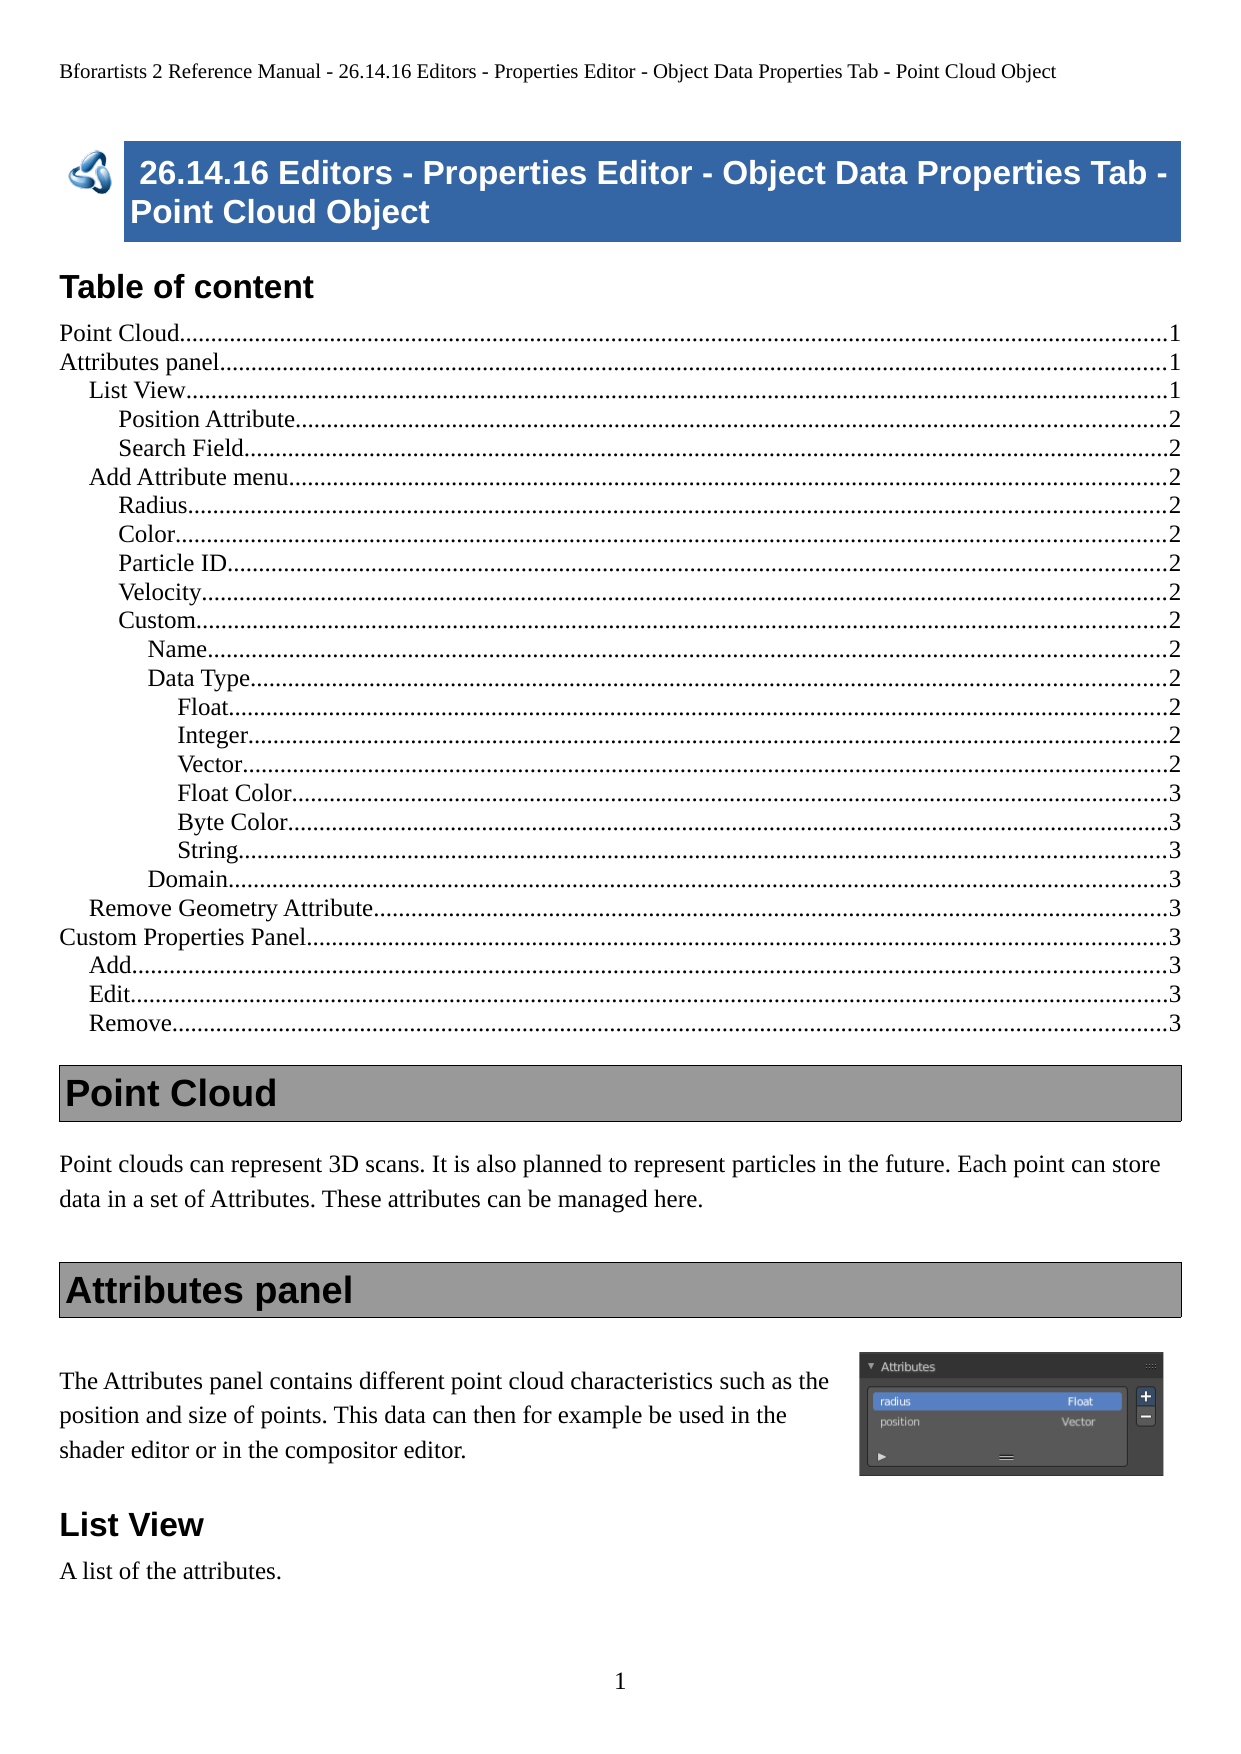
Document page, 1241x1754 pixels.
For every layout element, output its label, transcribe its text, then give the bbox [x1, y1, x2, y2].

text Remove 3 [88, 1008, 1181, 1037]
text Data Type 2 [147, 663, 1181, 692]
text Point clouds can represent 3D scans. It is also planned to represent particles in the future. Each point can store data in a set of Attributes. These attributes can be managed here. [59, 1149, 1181, 1213]
text Color 2 [118, 519, 1181, 548]
text Search Field 2 [118, 433, 1181, 462]
text Add 3 [88, 950, 1181, 979]
subtitle List View [59, 1505, 1181, 1544]
picture [65, 147, 114, 197]
text Integer 2 [177, 720, 1181, 749]
text Particle ID 2 [118, 548, 1181, 577]
text Radius 2 [118, 490, 1181, 519]
subtitle Table of content [59, 267, 1181, 305]
table_header 26.14.16 Editors - Properties Editor - Object Data Properties Tab - Point Cloud Object [124, 141, 1181, 242]
picture [859, 1352, 1164, 1476]
text Name 2 [147, 634, 1181, 663]
text Point Cloud 1 [59, 318, 1181, 347]
text Float 2 [177, 692, 1181, 720]
text Remove Geometry Attribute 3 [88, 893, 1181, 922]
text List View 1 [88, 375, 1181, 404]
table_header [59, 141, 124, 242]
table_header Point Cloud [60, 1066, 1181, 1121]
text Position Attribute 2 [118, 404, 1181, 433]
text The Attributes panel contains different point cloud characteristics such as the position and size of points. This data can then for example be used in the shader editor or in the compositor editor. [59, 1366, 859, 1464]
text Edit 3 [88, 979, 1181, 1008]
text String 3 [177, 835, 1181, 864]
text Custom 2 [118, 605, 1181, 634]
text A list of the attributes. [59, 1556, 1181, 1585]
text Float Color 3 [177, 778, 1181, 807]
text Vector 2 [177, 749, 1181, 778]
text Custom Properties Panel 3 [59, 922, 1181, 950]
text Velocity 2 [118, 577, 1181, 605]
text Byte Color 3 [177, 807, 1181, 835]
text Domain 3 [147, 864, 1181, 893]
text Attributes panel 1 [59, 347, 1181, 375]
text Add Attribute menu 2 [88, 462, 1181, 490]
table_header Attributes panel [60, 1263, 1181, 1317]
